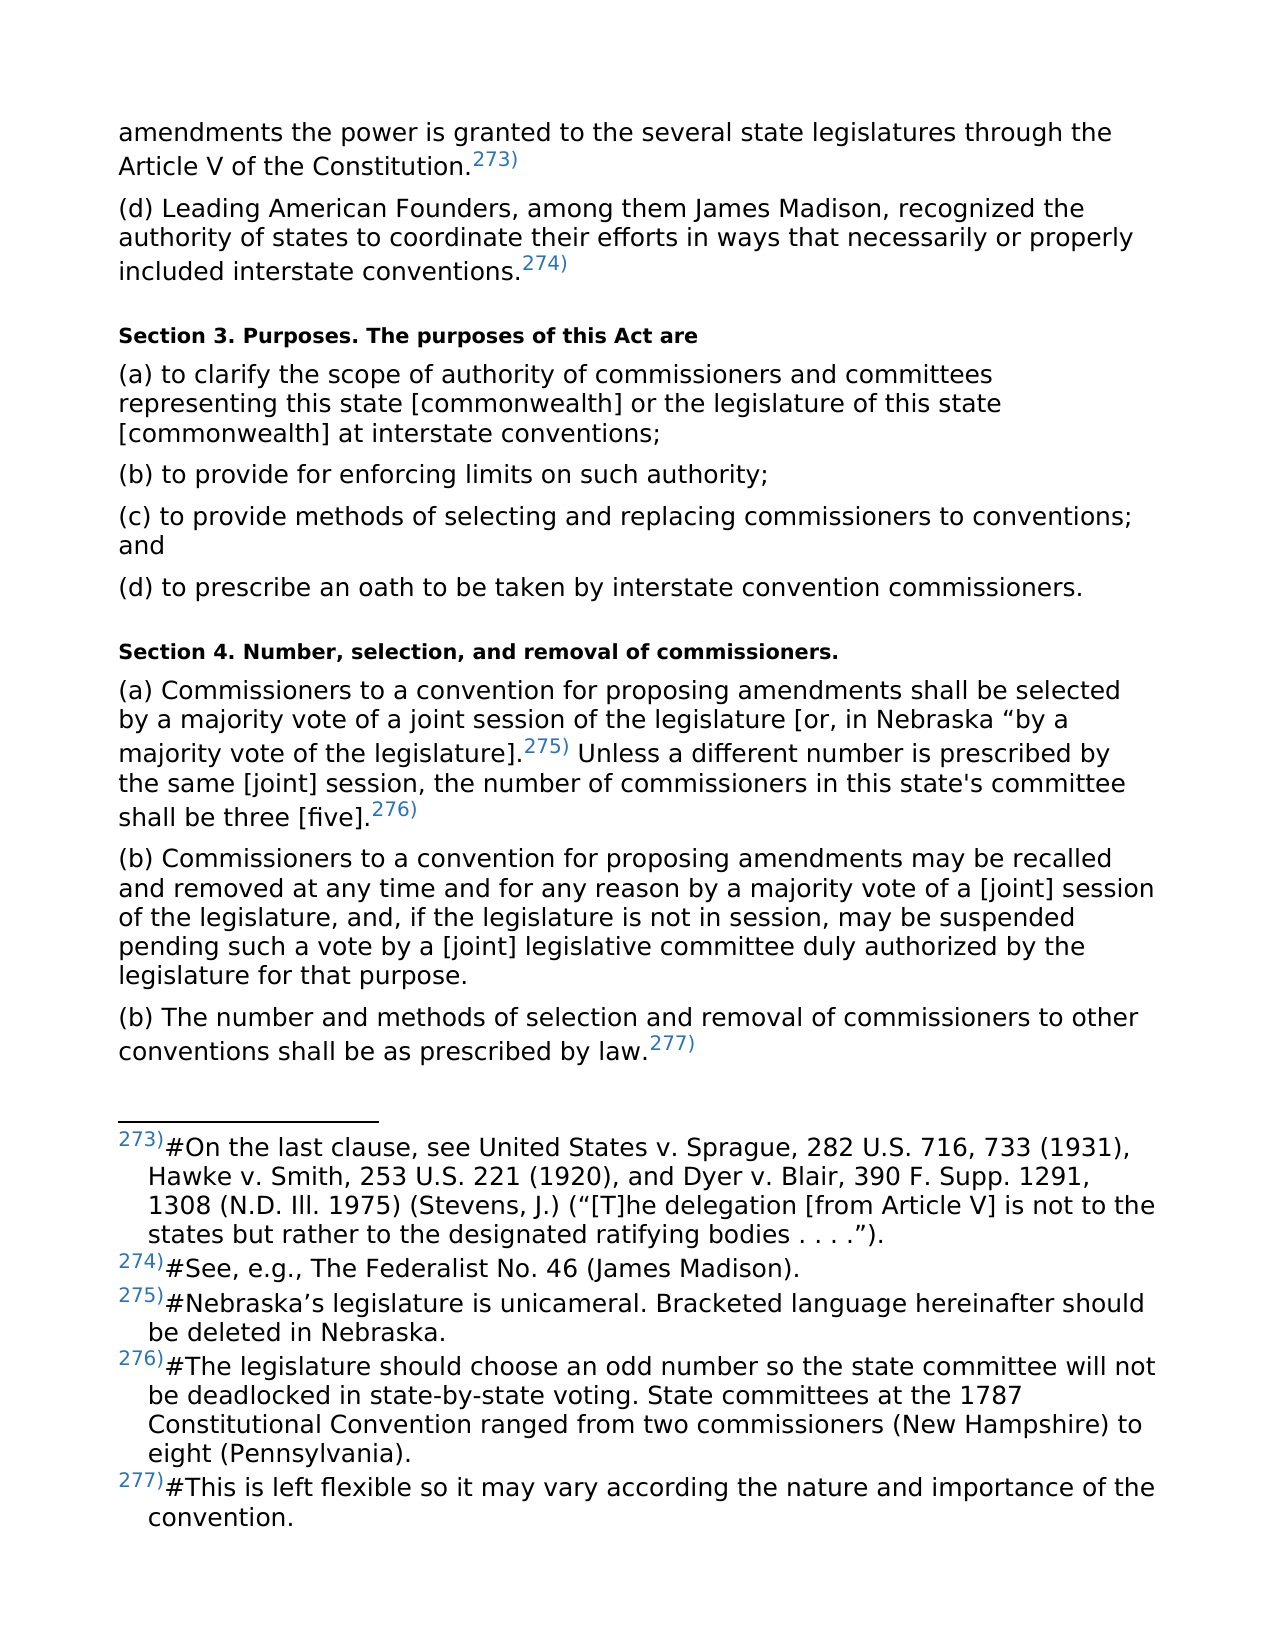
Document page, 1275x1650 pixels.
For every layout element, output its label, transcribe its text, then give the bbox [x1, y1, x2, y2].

text amendments the power is granted to the several state legislatures through the Article V of the Constitution. [118, 118, 1157, 181]
text #The legislature should choose an odd number so the state committee will not be deadlocked in state-by-state voting. State committees at the 1787 Constitutional Convention ranged from two commissioners (New Hampshire) to eight (Pennsylvania). [118, 1347, 1157, 1469]
text (c) to provide methods of selecting and replacing commissioners to conventions; and [118, 502, 1157, 561]
text (a) Commissioners to a convention for proposing amendments shall be selected by a majority vote of a joint session of the legislature [or, in Nebraska “by a majority vote of the legislature]. Unless a different number is prescribed by the same [joint] session, the number of commissioners in this state's committee shall be three [five]. [118, 676, 1157, 832]
text #See, e.g., The Federalist No. 46 (James Madison). [118, 1250, 1157, 1284]
text #This is left flexible so it may vary according the nature and importance of the convention. [118, 1469, 1157, 1532]
text (b) to provide for enforcing limits on such authority; [118, 461, 1157, 490]
text #On the last clause, see United States v. Sprague, 282 U.S. 716, 733 (1931), Hawke v. Smith, 253 U.S. 221 (1920), and Dyer v. Blair, 390 F. Supp. 1291, 1308 (N.D. Ill. 1975) (Stevens, J.) (“[T]he delegation [from Article V] is not to the states but rather to the designated ratifying bodies . . . .”). [118, 1128, 1157, 1250]
text (a) to clarify the scope of authority of commissioners and committees representing this state [commonwealth] or the legislature of this state [commonwealth] at interstate conventions; [118, 361, 1157, 448]
subtitle Section 4. Number, selection, and removal of commissioners. [118, 640, 1157, 664]
text (b) Commissioners to a convention for proposing amendments may be recalled and removed at any time and for any reason by a majority vote of a [joint] session of the legislature, and, if the legislature is not in session, may be suspended pending such a vote by a [joint] legislative committee duly authorized by the legislature for that purpose. [118, 844, 1157, 990]
text (b) The number and methods of selection and removal of commissioners to other conventions shall be as prescribed by law. [118, 1003, 1157, 1066]
text #Nebraska’s legislature is unicameral. Bracketed language hereinafter should be deleted in Nebraska. [118, 1284, 1157, 1347]
text (d) to prescribe an oath to be taken by interstate convention commissioners. [118, 573, 1157, 602]
subtitle Section 3. Purposes. The purposes of this Act are [118, 324, 1157, 348]
text (d) Leading American Founders, among them James Madison, recognized the authority of states to coordinate their efforts in ways that necessarily or properly included interstate conventions. [118, 194, 1157, 286]
